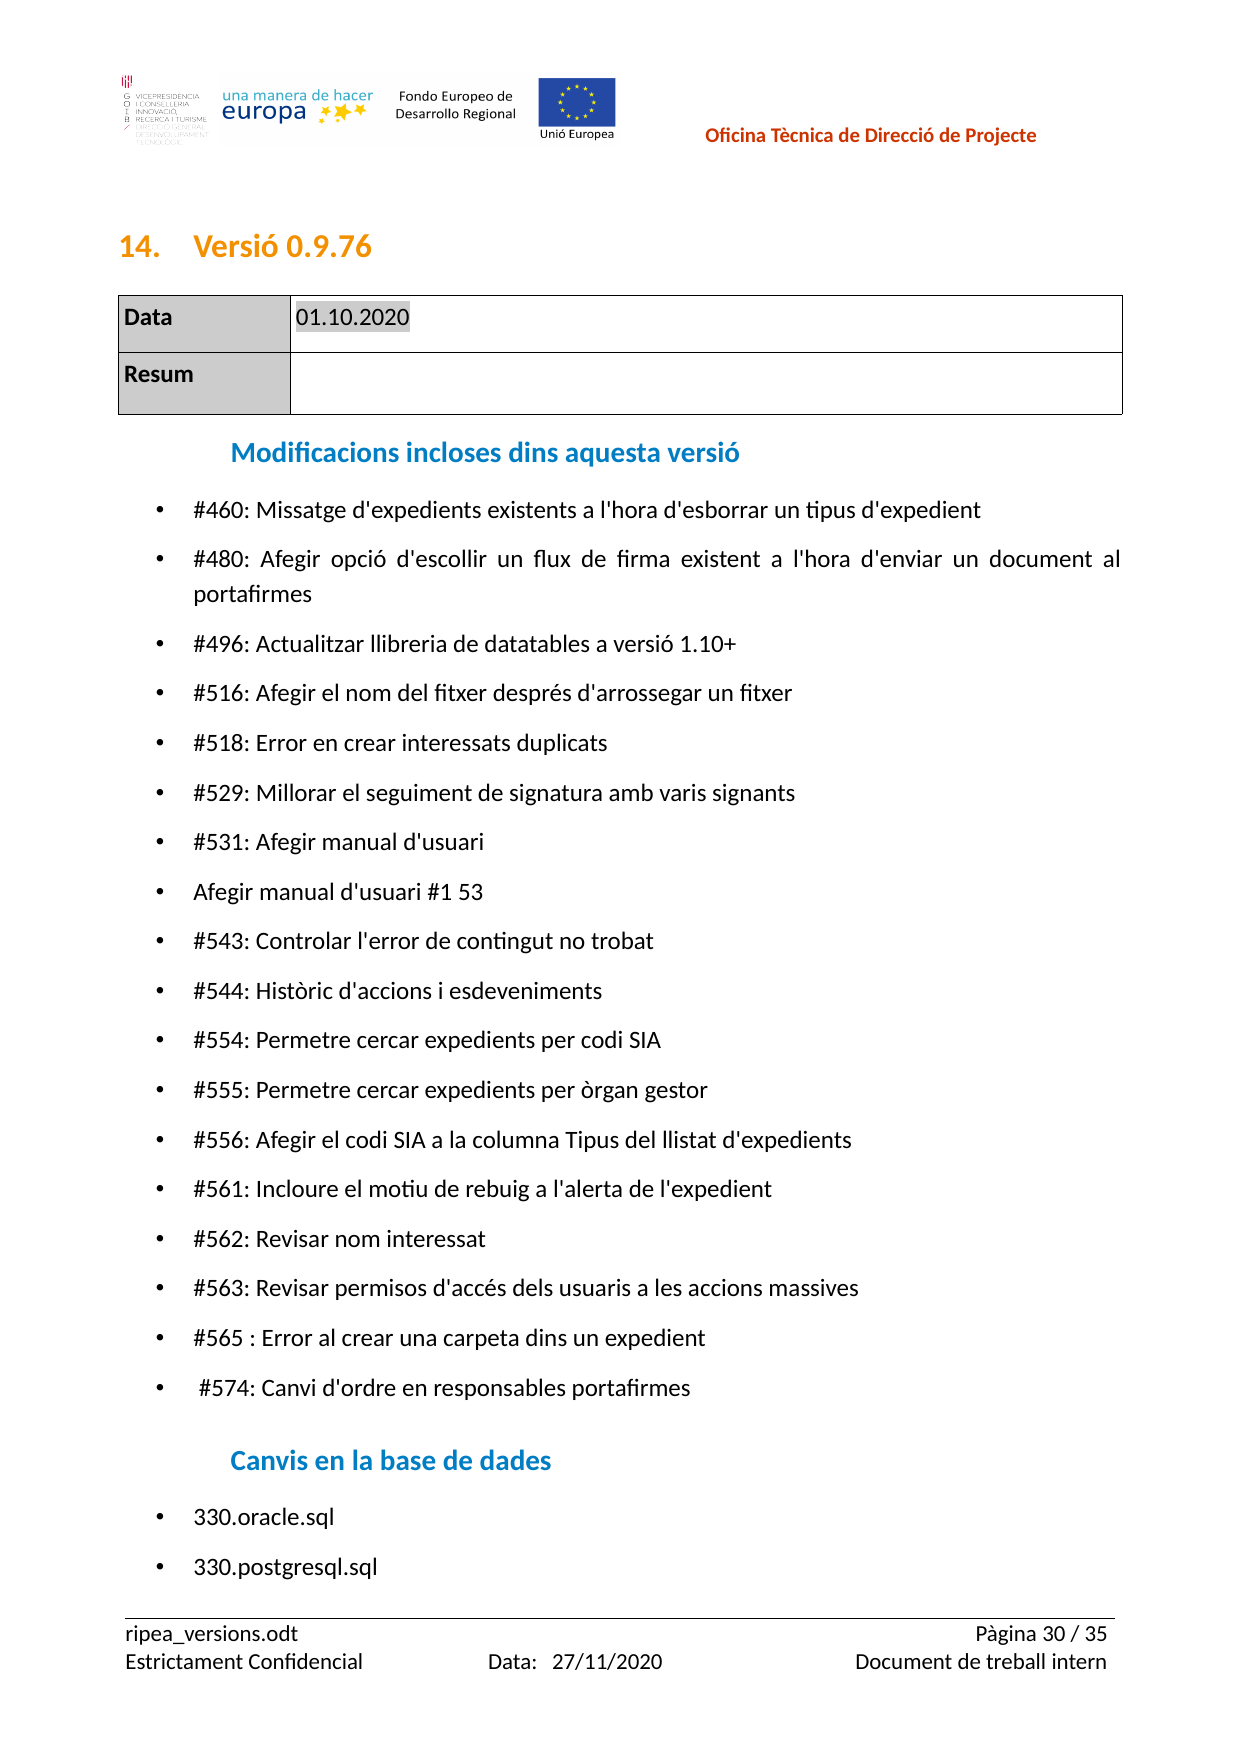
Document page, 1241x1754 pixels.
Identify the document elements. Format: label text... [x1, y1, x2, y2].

list Afegir manual d'usuari #1 53 [156, 876, 1122, 906]
list #543: Controlar l'error de contingut no trobat [156, 925, 1122, 956]
subtitle Modificacions incloses dins aquesta versió [153, 434, 1122, 470]
list 330.oracle.sql [156, 1501, 1122, 1532]
list #529: Millorar el seguiment de signatura amb varis signants [156, 777, 1122, 807]
list #531: Afegir manual d'usuari [156, 826, 1122, 857]
subtitle Canvis en la base de dades [153, 1442, 1122, 1477]
table_cell Resum [119, 353, 290, 414]
list #561: Incloure el motiu de rebuig a l'alerta de l'expedient [156, 1173, 1122, 1204]
list #544: Històric d'accions i esdeveniments [156, 975, 1122, 1006]
list #574: Canvi d'ordre en responsables portafirmes [156, 1372, 1122, 1402]
list #460: Missatge d'expedients existents a l'hora d'esborrar un tipus d'expedient [156, 494, 1122, 524]
list #562: Revisar nom interessat [156, 1223, 1122, 1253]
list #565 : Error al crear una carpeta dins un expedient [156, 1322, 1122, 1353]
table_header 01.10.2020 [291, 296, 1122, 352]
picture [118, 73, 213, 147]
list #556: Afegir el codi SIA a la columna Tipus del llistat d'expedients [156, 1124, 1122, 1154]
list #496: Actualitzar llibreria de datatables a versió 1.10+ [156, 628, 1122, 658]
list #563: Revisar permisos d'accés dels usuaris a les accions massives [156, 1272, 1122, 1303]
picture [219, 73, 621, 147]
subtitle Versió 0.9.76 [118, 225, 1122, 266]
table_header Data [119, 296, 290, 352]
list #480: Afegir opció d'escollir un flux de firma existent a l'hora d'enviar un document al portafirmes [156, 543, 1122, 609]
list 330.postgresql.sql [156, 1551, 1122, 1581]
list #518: Error en crear interessats duplicats [156, 727, 1122, 758]
list #555: Permetre cercar expedients per òrgan gestor [156, 1074, 1122, 1105]
table_cell [291, 353, 1122, 414]
list #554: Permetre cercar expedients per codi SIA [156, 1024, 1122, 1055]
list #516: Afegir el nom del fitxer després d'arrossegar un fitxer [156, 677, 1122, 708]
